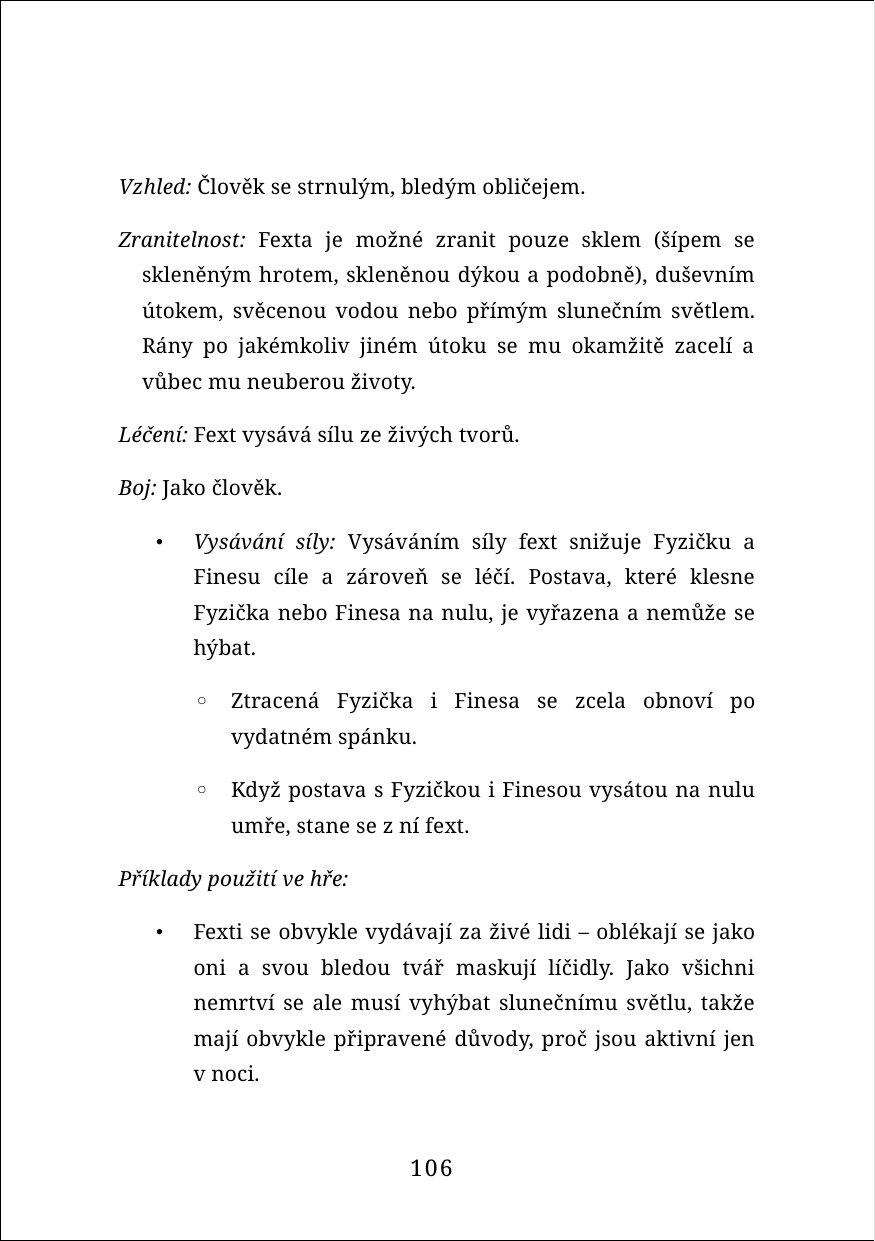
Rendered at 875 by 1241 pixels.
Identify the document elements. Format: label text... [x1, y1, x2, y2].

text Boj: Jako člověk. [118, 473, 756, 502]
text Léčení: Fext vysává sílu ze živých tvorů. [118, 420, 756, 449]
text Zranitelnost: Fexta je možné zranit pouze sklem (šípem se skleněným hrotem, skleněnou dýkou a podobně), duševním útokem, svěcenou vodou nebo přímým slunečním světlem. Rány po jakémkoliv jiném útoku se mu okamžitě zacelí a vůbec mu neuberou životy. [118, 225, 756, 396]
list Fexti se obvykle vydávají za živé lidi – oblékají se jako oni a svou bledou tvář maskují líčidly. Jako všichni nemrtví se ale musí vyhýbat slunečnímu světlu, takže mají obvykle připravené důvody, proč jsou aktivní jen v noci. [156, 917, 756, 1088]
list Vysávání síly: Vysáváním síly fext snižuje Fyzičku a Finesu cíle a zároveň se léčí. Postava, které klesne Fyzička nebo Finesa na nulu, je vyřazena a nemůže se hýbat. [156, 527, 756, 662]
list Ztracená Fyzička i Finesa se zcela obnoví po vydatném spánku. [193, 687, 756, 751]
text Vzhled: Člověk se strnulým, bledým obličejem. [118, 172, 756, 200]
list Když postava s Fyzičkou i Finesou vysátou na nulu umře, stane se z ní fext. [193, 775, 756, 839]
text Příklady použití ve hře: [118, 864, 756, 892]
